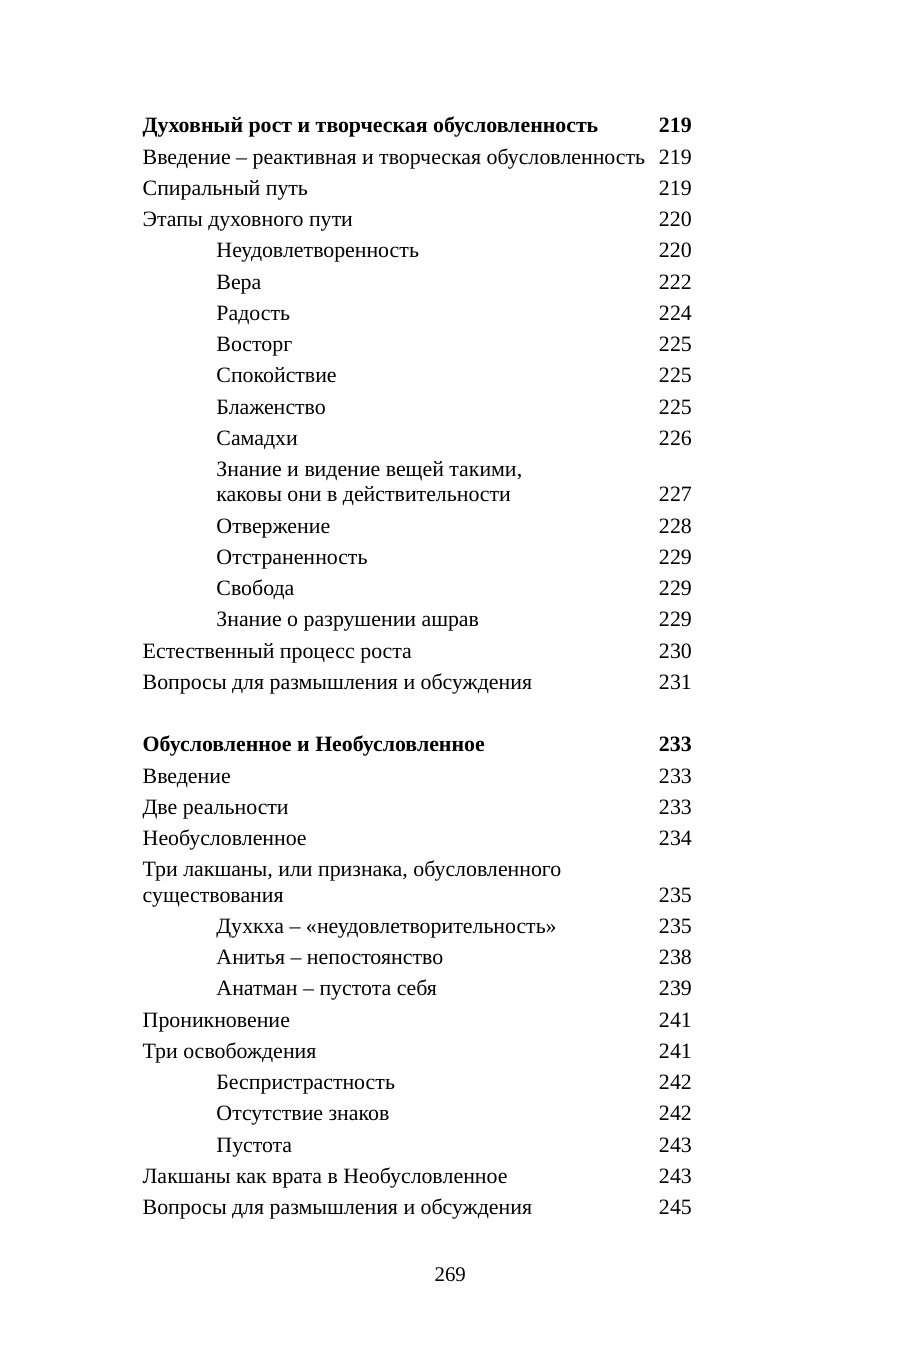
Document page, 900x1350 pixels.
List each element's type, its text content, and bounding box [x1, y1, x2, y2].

text Естественный процесс роста 230 [142, 638, 757, 663]
text Введение – реактивная и творческая обусловленность 219 [142, 144, 757, 169]
text Блаженство 225 [142, 394, 757, 419]
text Отвержение 228 [142, 513, 757, 538]
text Беспристрастность 242 [142, 1069, 757, 1094]
text Духкха – «неудовлетворительность» 235 [142, 913, 757, 938]
text Духовный рост и творческая обусловленность 219 [142, 112, 757, 138]
text Пустота 243 [142, 1132, 757, 1157]
text Радость 224 [142, 300, 757, 325]
text Три освобождения 241 [142, 1038, 757, 1063]
text Знание и видение вещей такими, каковы они в действительности 227 [142, 456, 757, 507]
text Спокойствие 225 [142, 362, 757, 388]
text Отстраненность 229 [142, 544, 757, 569]
text Отсутствие знаков 242 [142, 1100, 757, 1126]
text Три лакшаны, или признака, обусловленного существования 235 [142, 856, 757, 907]
text Необусловленное 234 [142, 825, 757, 850]
text Восторг 225 [142, 331, 757, 356]
text Свобода 229 [142, 575, 757, 600]
text Знание о разрушении ашрав 229 [142, 606, 757, 632]
text Вера 222 [142, 269, 757, 294]
text Спиральный путь 219 [142, 175, 757, 200]
text Анитья – непостоянство 238 [142, 944, 757, 969]
text Две реальности 233 [142, 794, 757, 819]
text Анатман – пустота себя 239 [142, 975, 757, 1001]
text Обусловленное и Необусловленное 233 [142, 731, 757, 757]
text Лакшаны как врата в Необусловленное 243 [142, 1163, 757, 1188]
text Введение 233 [142, 763, 757, 788]
text Неудовлетворенность 220 [142, 237, 757, 263]
text Этапы духовного пути 220 [142, 206, 757, 231]
text Самадхи 226 [142, 425, 757, 450]
text Вопросы для размышления и обсуждения 231 [142, 669, 757, 694]
text Проникновение 241 [142, 1007, 757, 1032]
text Вопросы для размышления и обсуждения 245 [142, 1194, 757, 1219]
